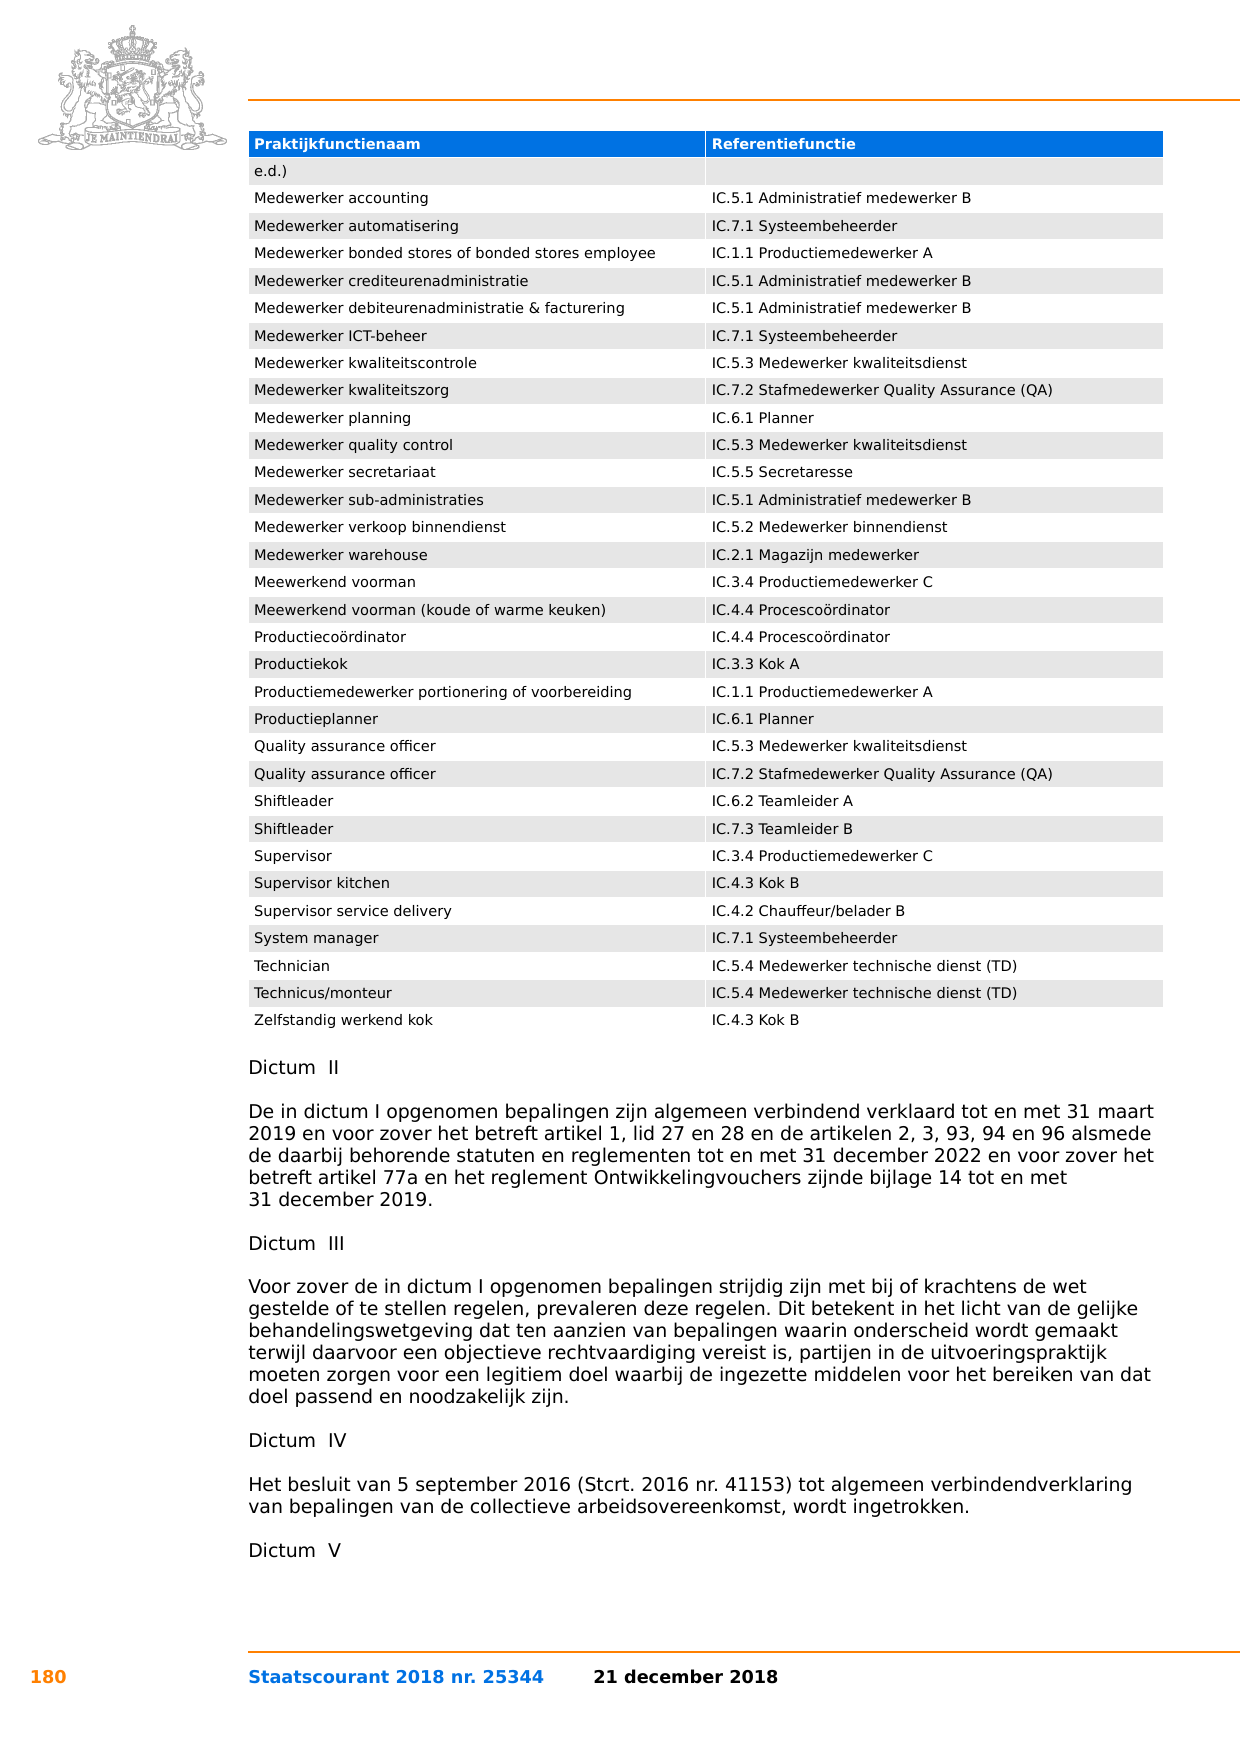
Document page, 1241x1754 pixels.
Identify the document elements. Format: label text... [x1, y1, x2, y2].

table_cell IC.5.2 Medewerker binnendienst [706, 515, 1163, 541]
picture [38, 25, 227, 150]
table_cell IC.1.1 Productiemedewerker A [706, 679, 1163, 705]
table_cell Supervisor [249, 843, 705, 869]
table_cell e.d.) [249, 158, 705, 185]
table_cell IC.4.2 Chauffeur/belader B [706, 898, 1163, 924]
table_cell Productiemedewerker portionering of voorbereiding [249, 679, 705, 705]
table_cell Medewerker planning [249, 405, 705, 431]
table_cell IC.5.3 Medewerker kwaliteitsdienst [706, 350, 1163, 376]
table_cell IC.3.4 Productiemedewerker C [706, 843, 1163, 869]
table_cell Meewerkend voorman (koude of warme keuken) [249, 597, 705, 623]
table_cell IC.5.5 Secretaresse [706, 460, 1163, 486]
table_cell IC.7.2 Stafmedewerker Quality Assurance (QA) [706, 761, 1163, 787]
table_cell Medewerker sub-administraties [249, 487, 705, 513]
table_cell IC.5.1 Administratief medewerker B [706, 295, 1163, 322]
table_cell Medewerker secretariaat [249, 460, 705, 486]
text Het besluit van 5 september 2016 (Stcrt. 2016 nr. 41153) tot algemeen verbindendverklaring van bepalingen van de collectieve arbeidsovereenkomst, wordt ingetrokken. [248, 1474, 1163, 1518]
table_header Referentiefunctie [706, 131, 1163, 157]
table_cell IC.5.4 Medewerker technische dienst (TD) [706, 953, 1163, 979]
table_cell Medewerker kwaliteitscontrole [249, 350, 705, 376]
table_cell IC.6.2 Teamleider A [706, 789, 1163, 815]
table_cell Medewerker accounting [249, 186, 705, 212]
table_cell Technicus/monteur [249, 980, 705, 1007]
table_cell Medewerker warehouse [249, 542, 705, 568]
table_cell IC.5.1 Administratief medewerker B [706, 268, 1163, 294]
table_cell Medewerker verkoop binnendienst [249, 515, 705, 541]
table_cell Medewerker bonded stores of bonded stores employee [249, 241, 705, 267]
table_cell Shiftleader [249, 816, 705, 842]
table_header Praktijkfunctienaam [249, 131, 705, 157]
table_cell IC.6.1 Planner [706, 706, 1163, 733]
table_cell System manager [249, 925, 705, 952]
table_cell IC.4.3 Kok B [706, 871, 1163, 897]
table_cell Medewerker debiteurenadministratie & facturering [249, 295, 705, 322]
table_cell IC.3.3 Kok A [706, 651, 1163, 678]
text Dictum II [248, 1057, 1163, 1079]
table_cell IC.5.3 Medewerker kwaliteitsdienst [706, 734, 1163, 760]
table_cell IC.4.3 Kok B [706, 1008, 1163, 1034]
table_cell IC.5.1 Administratief medewerker B [706, 186, 1163, 212]
table_cell IC.5.1 Administratief medewerker B [706, 487, 1163, 513]
table_cell Productiekok [249, 651, 705, 678]
table_cell Technician [249, 953, 705, 979]
table_cell Quality assurance officer [249, 734, 705, 760]
table_cell Meewerkend voorman [249, 569, 705, 596]
table_cell IC.5.3 Medewerker kwaliteitsdienst [706, 432, 1163, 459]
table_cell IC.7.1 Systeembeheerder [706, 213, 1163, 239]
table_cell Supervisor kitchen [249, 871, 705, 897]
text De in dictum I opgenomen bepalingen zijn algemeen verbindend verklaard tot en met 31 maart 2019 en voor zover het betreft artikel 1, lid 27 en 28 en de artikelen 2, 3, 93, 94 en 96 alsmede de daarbij behorende statuten en reglementen tot en met 31 december 2022 en voor zover het betreft artikel 77a en het reglement Ontwikkelingvouchers zijnde bijlage 14 tot en met 31 december 2019. [248, 1101, 1163, 1211]
table_cell Medewerker quality control [249, 432, 705, 459]
table_cell IC.7.2 Stafmedewerker Quality Assurance (QA) [706, 378, 1163, 404]
text Dictum V [248, 1540, 1163, 1562]
table_cell Medewerker crediteurenadministratie [249, 268, 705, 294]
table_cell IC.6.1 Planner [706, 405, 1163, 431]
table_cell Supervisor service delivery [249, 898, 705, 924]
table_cell IC.4.4 Procescoördinator [706, 624, 1163, 650]
table_cell Medewerker automatisering [249, 213, 705, 239]
table_cell Quality assurance officer [249, 761, 705, 787]
table_cell [706, 158, 1163, 185]
table_cell IC.2.1 Magazijn medewerker [706, 542, 1163, 568]
table_cell Shiftleader [249, 789, 705, 815]
table_cell Productiecoördinator [249, 624, 705, 650]
table_cell IC.7.1 Systeembeheerder [706, 323, 1163, 349]
table_cell IC.7.3 Teamleider B [706, 816, 1163, 842]
table_cell Productieplanner [249, 706, 705, 733]
text Dictum IV [248, 1430, 1163, 1452]
table_cell Medewerker ICT-beheer [249, 323, 705, 349]
table_cell IC.5.4 Medewerker technische dienst (TD) [706, 980, 1163, 1007]
table_cell IC.3.4 Productiemedewerker C [706, 569, 1163, 596]
table_cell IC.7.1 Systeembeheerder [706, 925, 1163, 952]
table_cell IC.4.4 Procescoördinator [706, 597, 1163, 623]
text Dictum III [248, 1232, 1163, 1254]
table_cell IC.1.1 Productiemedewerker A [706, 241, 1163, 267]
table_cell Zelfstandig werkend kok [249, 1008, 705, 1034]
text Voor zover de in dictum I opgenomen bepalingen strijdig zijn met bij of krachtens de wet gestelde of te stellen regelen, prevaleren deze regelen. Dit betekent in het licht van de gelijke behandelingswetgeving dat ten aanzien van bepalingen waarin onderscheid wordt gemaakt terwijl daarvoor een objectieve rechtvaardiging vereist is, partijen in de uitvoeringspraktijk moeten zorgen voor een legitiem doel waarbij de ingezette middelen voor het bereiken van dat doel passend en noodzakelijk zijn. [248, 1276, 1163, 1408]
table_cell Medewerker kwaliteitszorg [249, 378, 705, 404]
